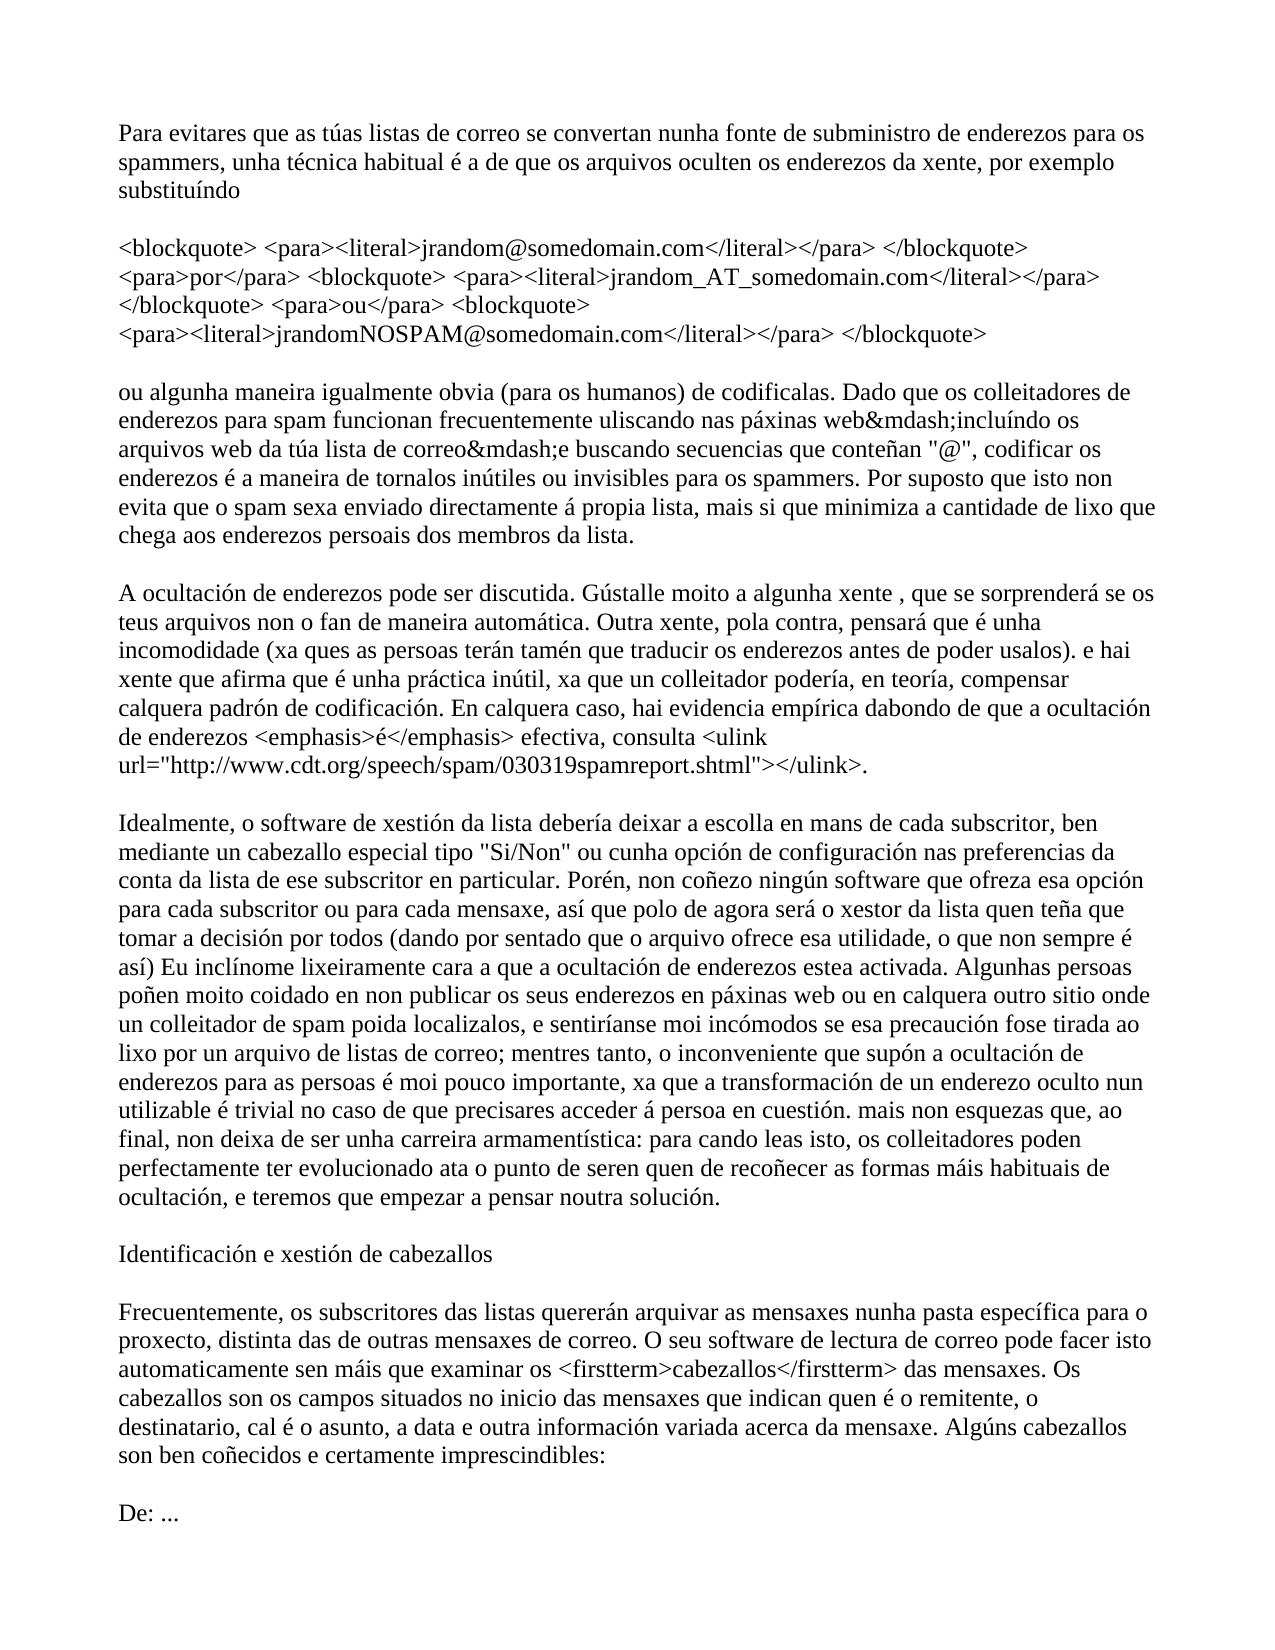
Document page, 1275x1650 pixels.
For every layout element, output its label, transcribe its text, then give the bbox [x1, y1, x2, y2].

text Identificación e xestión de cabezallos [118, 1239, 1157, 1268]
text Idealmente, o software de xestión da lista debería deixar a escolla en mans de cada subscritor, ben mediante un cabezallo especial tipo "Si/Non" ou cunha opción de configuración nas preferencias da conta da lista de ese subscritor en particular. Porén, non coñezo ningún software que ofreza esa opción para cada subscritor ou para cada mensaxe, así que polo de agora será o xestor da lista quen teña que tomar a decisión por todos (dando por sentado que o arquivo ofrece esa utilidade, o que non sempre é así) Eu inclínome lixeiramente cara a que a ocultación de enderezos estea activada. Algunhas persoas poñen moito coidado en non publicar os seus enderezos en páxinas web ou en calquera outro sitio onde un colleitador de spam poida localizalos, e sentiríanse moi incómodos se esa precaución fose tirada ao lixo por un arquivo de listas de correo; mentres tanto, o inconveniente que supón a ocultación de enderezos para as persoas é moi pouco importante, xa que a transformación de un enderezo oculto nun utilizable é trivial no caso de que precisares acceder á persoa en cuestión. mais non esquezas que, ao final, non deixa de ser unha carreira armamentística: para cando leas isto, os colleitadores poden perfectamente ter evolucionado ata o punto de seren quen de recoñecer as formas máis habituais de ocultación, e teremos que empezar a pensar noutra solución. [118, 808, 1157, 1211]
text A ocultación de enderezos pode ser discutida. Gústalle moito a algunha xente , que se sorprenderá se os teus arquivos non o fan de maneira automática. Outra xente, pola contra, pensará que é unha incomodidade (xa ques as persoas terán tamén que traducir os enderezos antes de poder usalos). e hai xente que afirma que é unha práctica inútil, xa que un colleitador podería, en teoría, compensar calquera padrón de codificación. En calquera caso, hai evidencia empírica dabondo de que a ocultación de enderezos <emphasis>é</emphasis> efectiva, consulta <ulink url="http://www.cdt.org/speech/spam/030319spamreport.shtml"></ulink>. [118, 578, 1157, 779]
text De: ... [118, 1498, 1157, 1527]
text ou algunha maneira igualmente obvia (para os humanos) de codificalas. Dado que os colleitadores de enderezos para spam funcionan frecuentemente uliscando nas páxinas web&mdash;incluíndo os arquivos web da túa lista de correo&mdash;e buscando secuencias que conteñan "@", codificar os enderezos é a maneira de tornalos inútiles ou invisibles para os spammers. Por suposto que isto non evita que o spam sexa enviado directamente á propia lista, mais si que minimiza a cantidade de lixo que chega aos enderezos persoais dos membros da lista. [118, 377, 1157, 549]
text Para evitares que as túas listas de correo se convertan nunha fonte de subministro de enderezos para os spammers, unha técnica habitual é a de que os arquivos oculten os enderezos da xente, por exemplo substituíndo [118, 118, 1157, 204]
text <blockquote> <para><literal>jrandom@somedomain.com</literal></para> </blockquote> <para>por</para> <blockquote> <para><literal>jrandom_AT_somedomain.com</literal></para> </blockquote> <para>ou</para> <blockquote> <para><literal>jrandomNOSPAM@somedomain.com</literal></para> </blockquote> [118, 233, 1157, 348]
text Frecuentemente, os subscritores das listas quererán arquivar as mensaxes nunha pasta específica para o proxecto, distinta das de outras mensaxes de correo. O seu software de lectura de correo pode facer isto automaticamente sen máis que examinar os <firstterm>cabezallos</firstterm> das mensaxes. Os cabezallos son os campos situados no inicio das mensaxes que indican quen é o remitente, o destinatario, cal é o asunto, a data e outra información variada acerca da mensaxe. Algúns cabezallos son ben coñecidos e certamente imprescindibles: [118, 1297, 1157, 1469]
